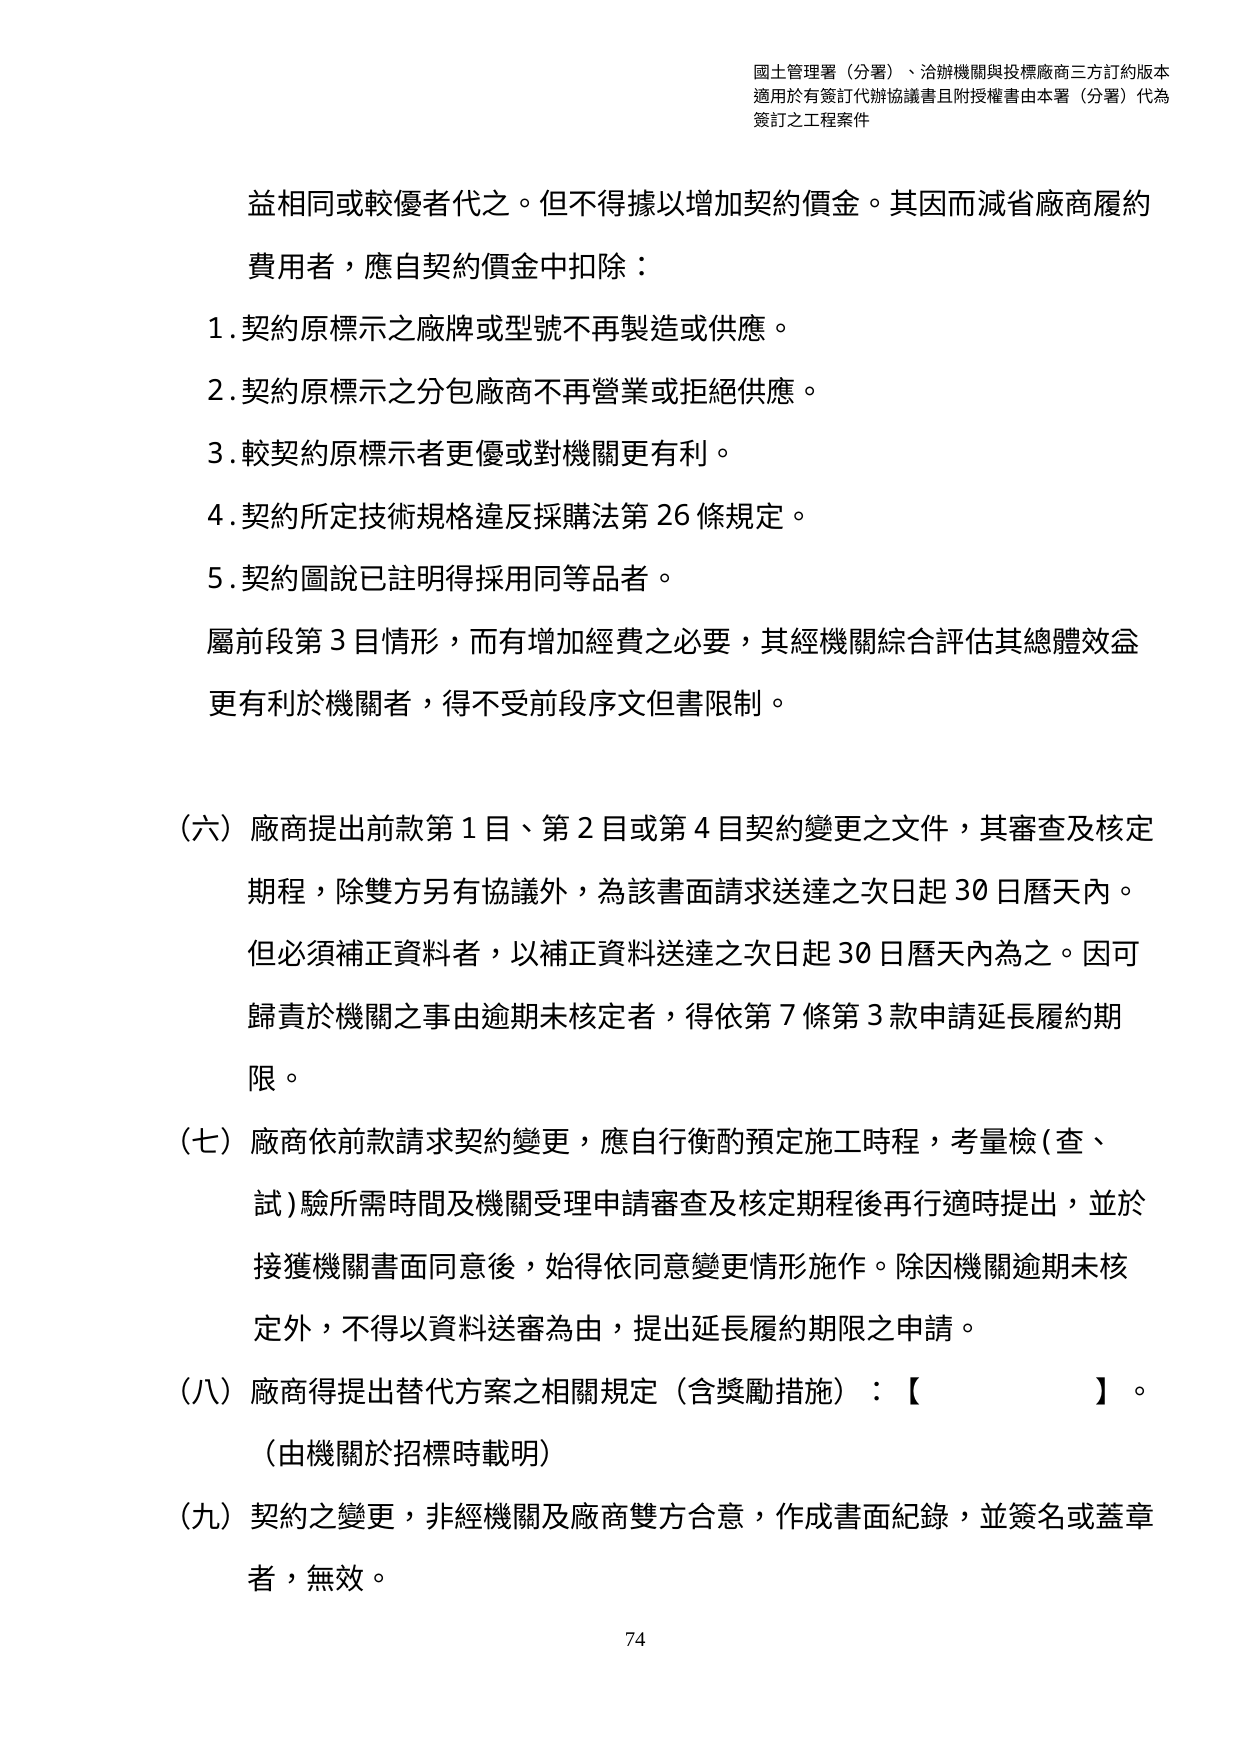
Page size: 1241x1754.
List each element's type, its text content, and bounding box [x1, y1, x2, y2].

table_cell [160, 285, 203, 785]
table_cell （六）廠商提出前款第1目、第2目或第4目契約變更之文件，其審查及核定期程，除雙方另有協議外，為該書面請求送達之次日起30日曆天內。但必須補正資料者，以補正資料送達之次日起30日曆天內為之。因可歸責於機關之事由逾期未核定者，得依第7條第3款申請延長履約期限。 [160, 785, 1168, 1098]
table_cell （九）契約之變更，非經機關及廠商雙方合意，作成書面紀錄，並簽名或蓋章者，無效。 [160, 1473, 1168, 1598]
table_cell （八）廠商得提出替代方案之相關規定（含獎勵措施）：【 】。（由機關於招標時載明） [160, 1348, 1168, 1473]
table_cell [117, 1473, 160, 1598]
table_cell 1.契約原標示之廠牌或型號不再製造或供應。 2.契約原標示之分包廠商不再營業或拒絕供應。 3.較契約原標示者更優或對機關更有利。 4.契約所定技術規格違反採購法第26條規定。 5.契約圖說已註明得採用同等品者。 屬前段第3目情形，而有增加經費之必要，其經機關綜合評估其總體效益更有利於機關者，得不受前段序文但書限制。 [203, 285, 1168, 785]
table_cell [117, 160, 160, 285]
table_cell [117, 1348, 160, 1473]
table_cell [117, 285, 160, 785]
table_cell 益相同或較優者代之。但不得據以增加契約價金。其因而減省廠商履約費用者，應自契約價金中扣除： [160, 160, 1168, 285]
table_cell [117, 785, 160, 1098]
table_cell （七）廠商依前款請求契約變更，應自行衡酌預定施工時程，考量檢(查、試)驗所需時間及機關受理申請審查及核定期程後再行適時提出，並於接獲機關書面同意後，始得依同意變更情形施作。除因機關逾期未核定外，不得以資料送審為由，提出延長履約期限之申請。 [160, 1098, 1168, 1348]
table_cell [117, 1098, 160, 1348]
